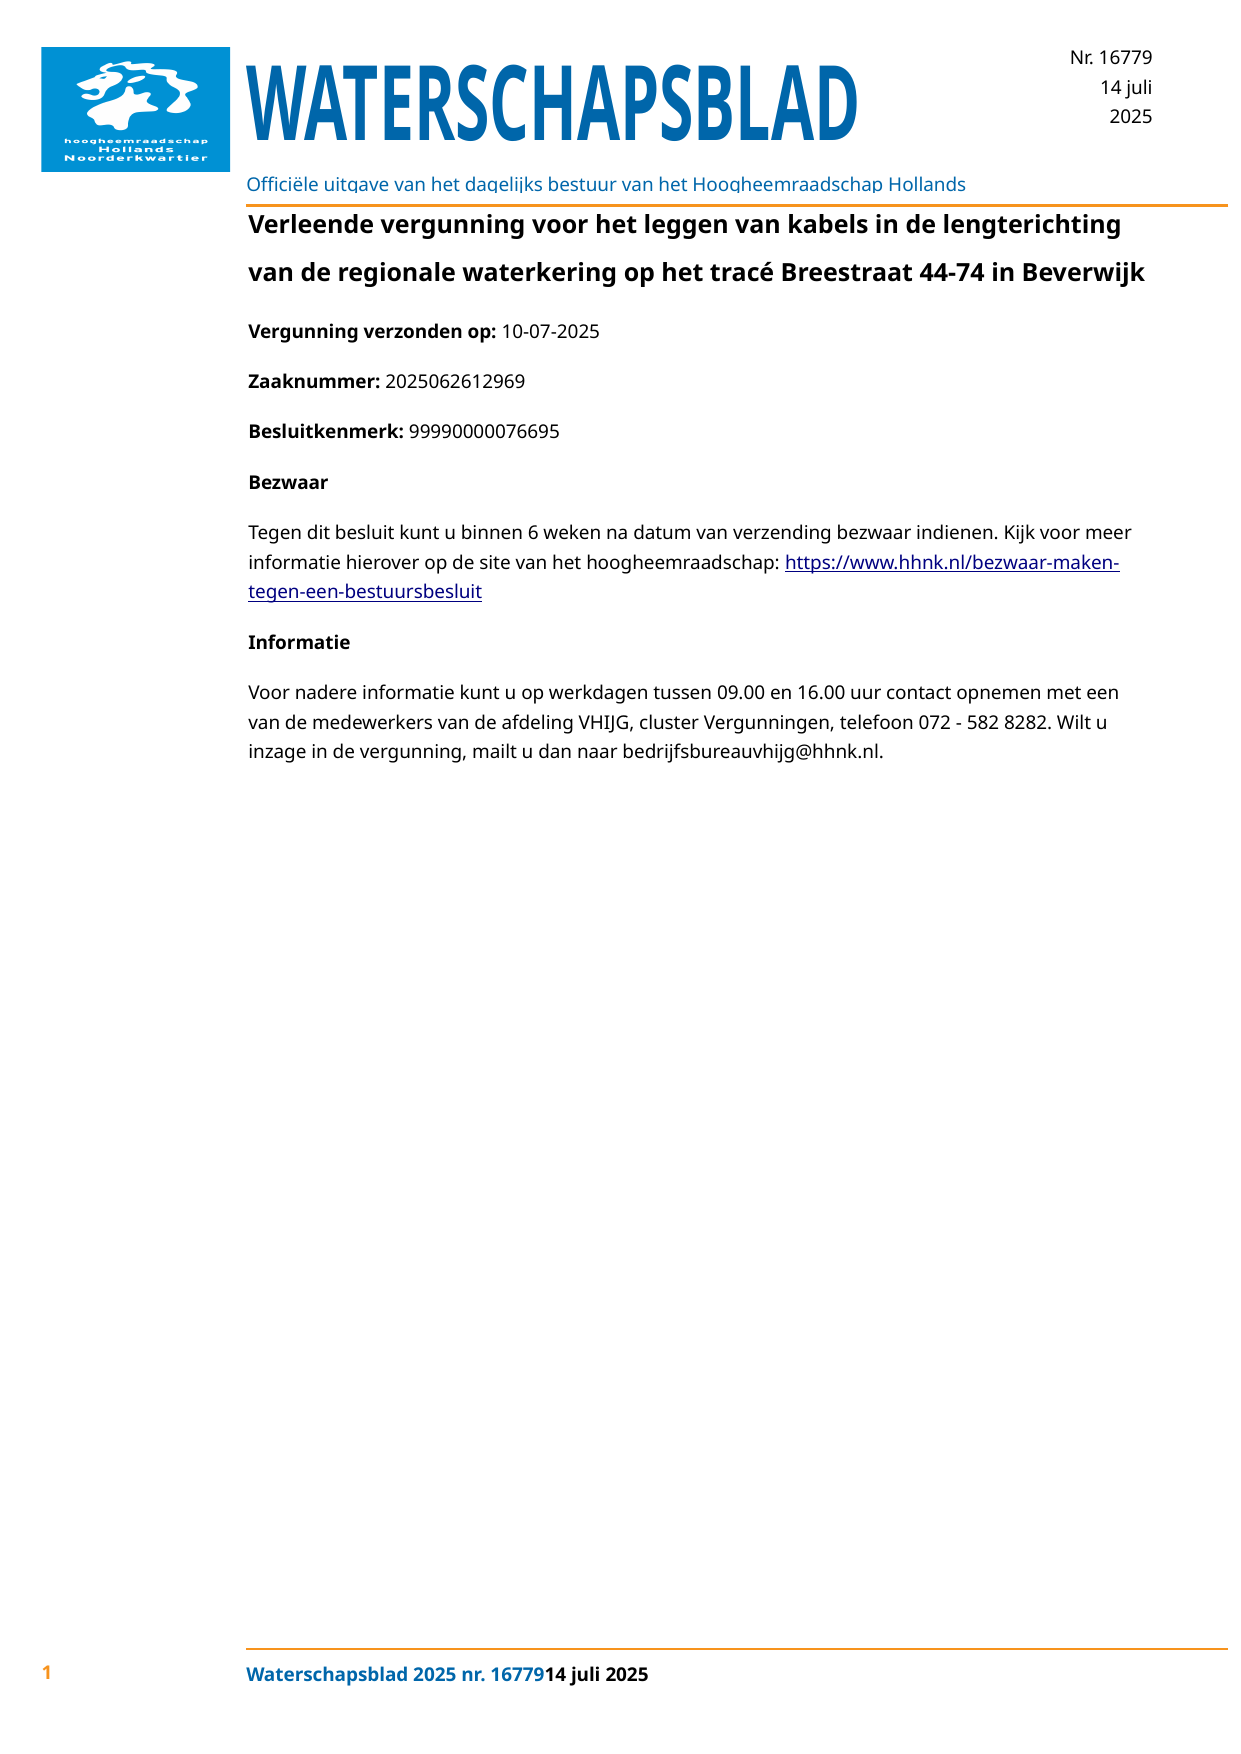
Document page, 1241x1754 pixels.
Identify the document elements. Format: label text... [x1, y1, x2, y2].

picture [129, 76, 144, 82]
text Vergunning verzonden op: 10-07-2025 [248, 318, 1152, 344]
text Verleende vergunning voor het leggen van kabels in de lengterichting van de regionale waterkering op het tracé Breestraat 44-74 in Beverwijk [248, 207, 1152, 288]
text Zaaknummer: 2025062612969 [248, 368, 1152, 394]
picture [78, 64, 122, 99]
text Tegen dit besluit kunt u binnen 6 weken na datum van verzending bezwaar indienen. Kijk voor meer informatie hierover op de site van het hoogheemraadschap: https://www.hhnk.nl/bezwaar-maken-tegen-een-bestuursbesluit [248, 519, 1152, 604]
picture [88, 87, 157, 130]
text Voor nadere informatie kunt u op werkdagen tussen 09.00 en 16.00 uur contact opnemen met een van de medewerkers van de afdeling VHIJG, cluster Vergunningen, telefoon 072 - 582 8282. Wilt u inzage in de vergunning, mailt u dan naar bedrijfsbureauvhijg@hhnk.nl. [248, 679, 1152, 764]
text Bezwaar [248, 469, 1152, 495]
text Besluitkenmerk: 99990000076695 [248, 419, 1152, 444]
picture [118, 62, 197, 112]
text Informatie [248, 629, 1152, 655]
